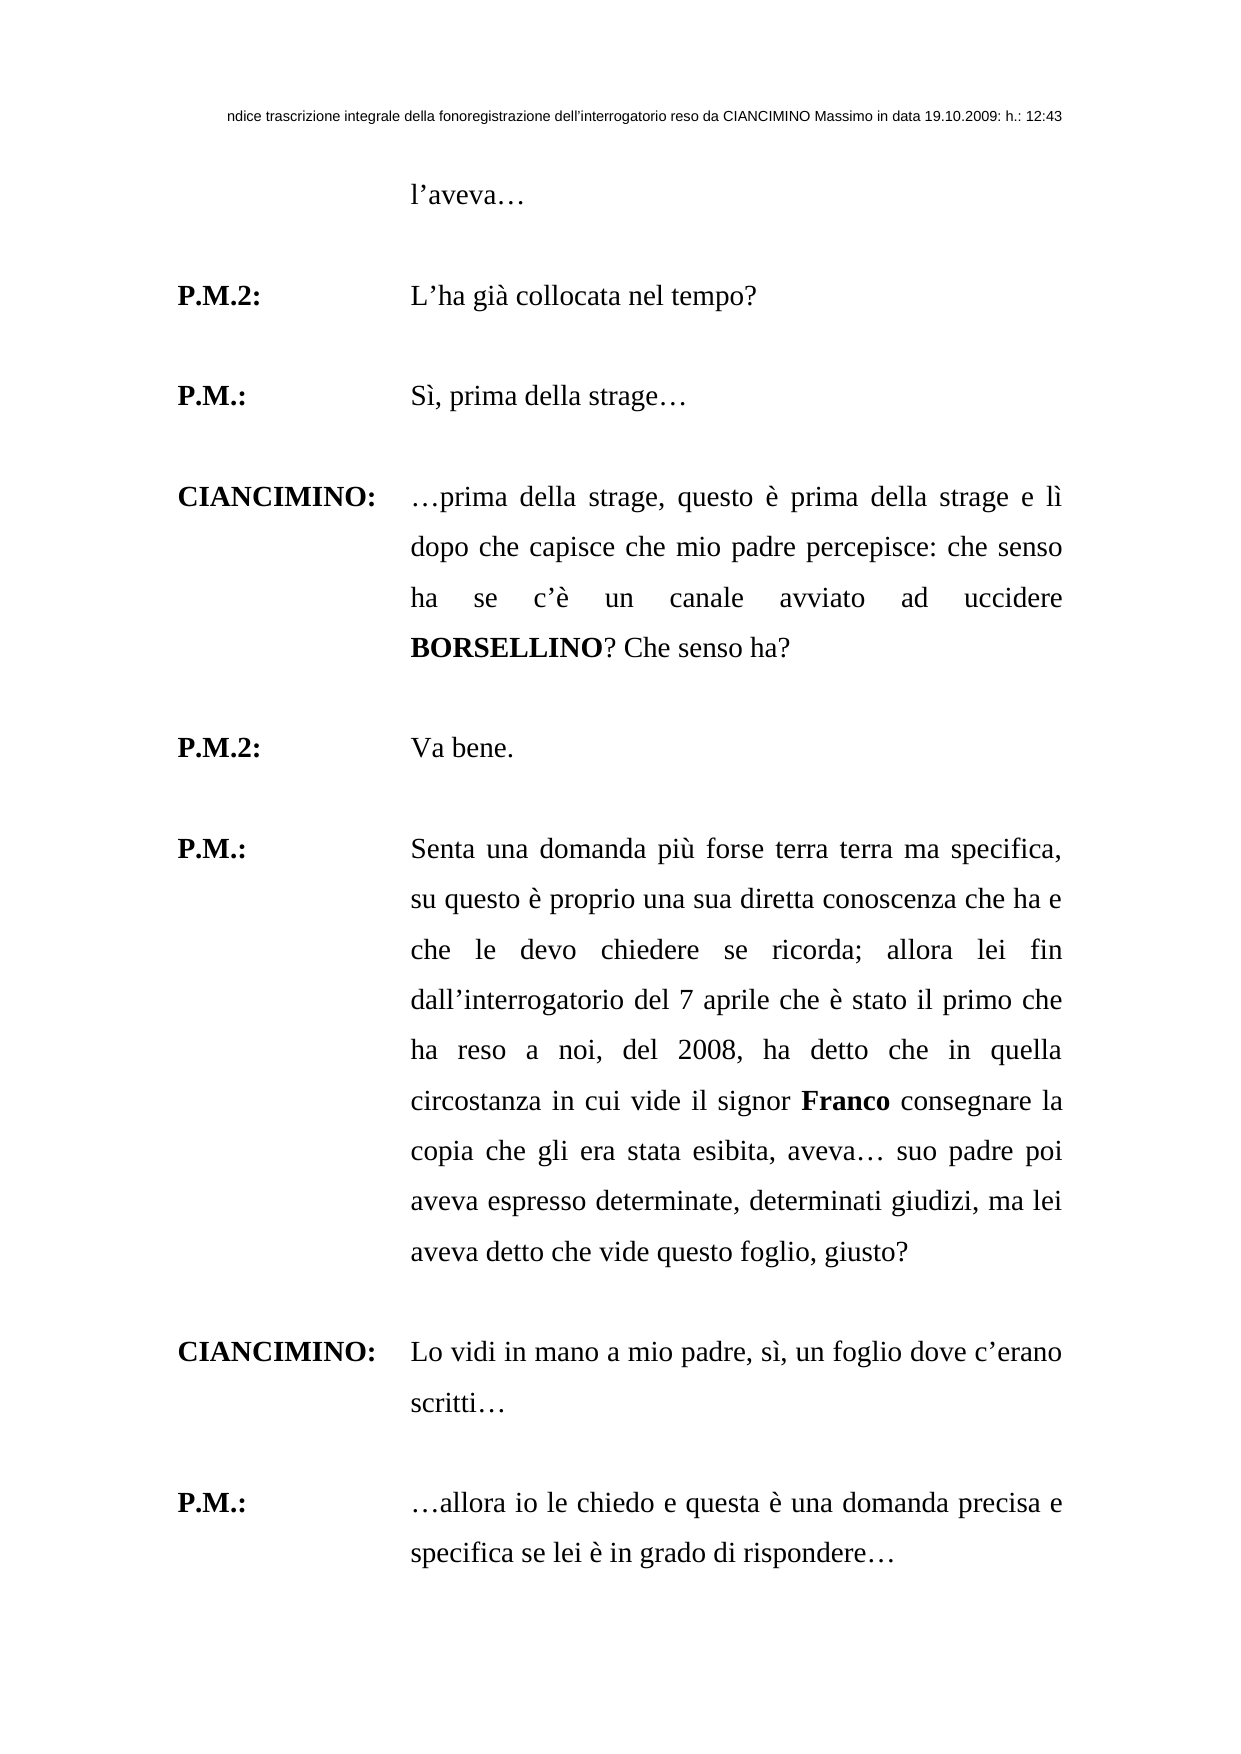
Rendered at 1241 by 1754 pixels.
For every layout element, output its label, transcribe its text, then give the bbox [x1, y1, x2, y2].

text P.M.2: Va bene. [177, 731, 1063, 764]
text CIANCIMINO: …prima della strage, questo è prima della strage e lì dopo che capisce che mio padre percepisce: che senso ha se c’è un canale avviato ad uccidere BORSELLINO? Che senso ha? [177, 479, 1063, 663]
text P.M.2: L’ha già collocata nel tempo? [177, 278, 1063, 311]
text P.M.: Senta una domanda più forse terra terra ma specifica, su questo è proprio una sua diretta conoscenza che ha e che le devo chiedere se ricorda; allora lei fin dall’interrogatorio del 7 aprile che è stato il primo che ha reso a noi, del 2008, ha detto che in quella circostanza in cui vide il signor Franco consegnare la copia che gli era stata esibita, aveva… suo padre poi aveva espresso determinate, determinati giudizi, ma lei aveva detto che vide questo foglio, giusto? [177, 831, 1063, 1267]
text P.M.: …allora io le chiedo e questa è una domanda precisa e specifica se lei è in grado di rispondere… [177, 1485, 1063, 1569]
text l’aveva… [177, 177, 1063, 211]
text P.M.: Sì, prima della strage… [177, 378, 1063, 412]
text CIANCIMINO: Lo vidi in mano a mio padre, sì, un foglio dove c’erano scritti… [177, 1334, 1063, 1418]
